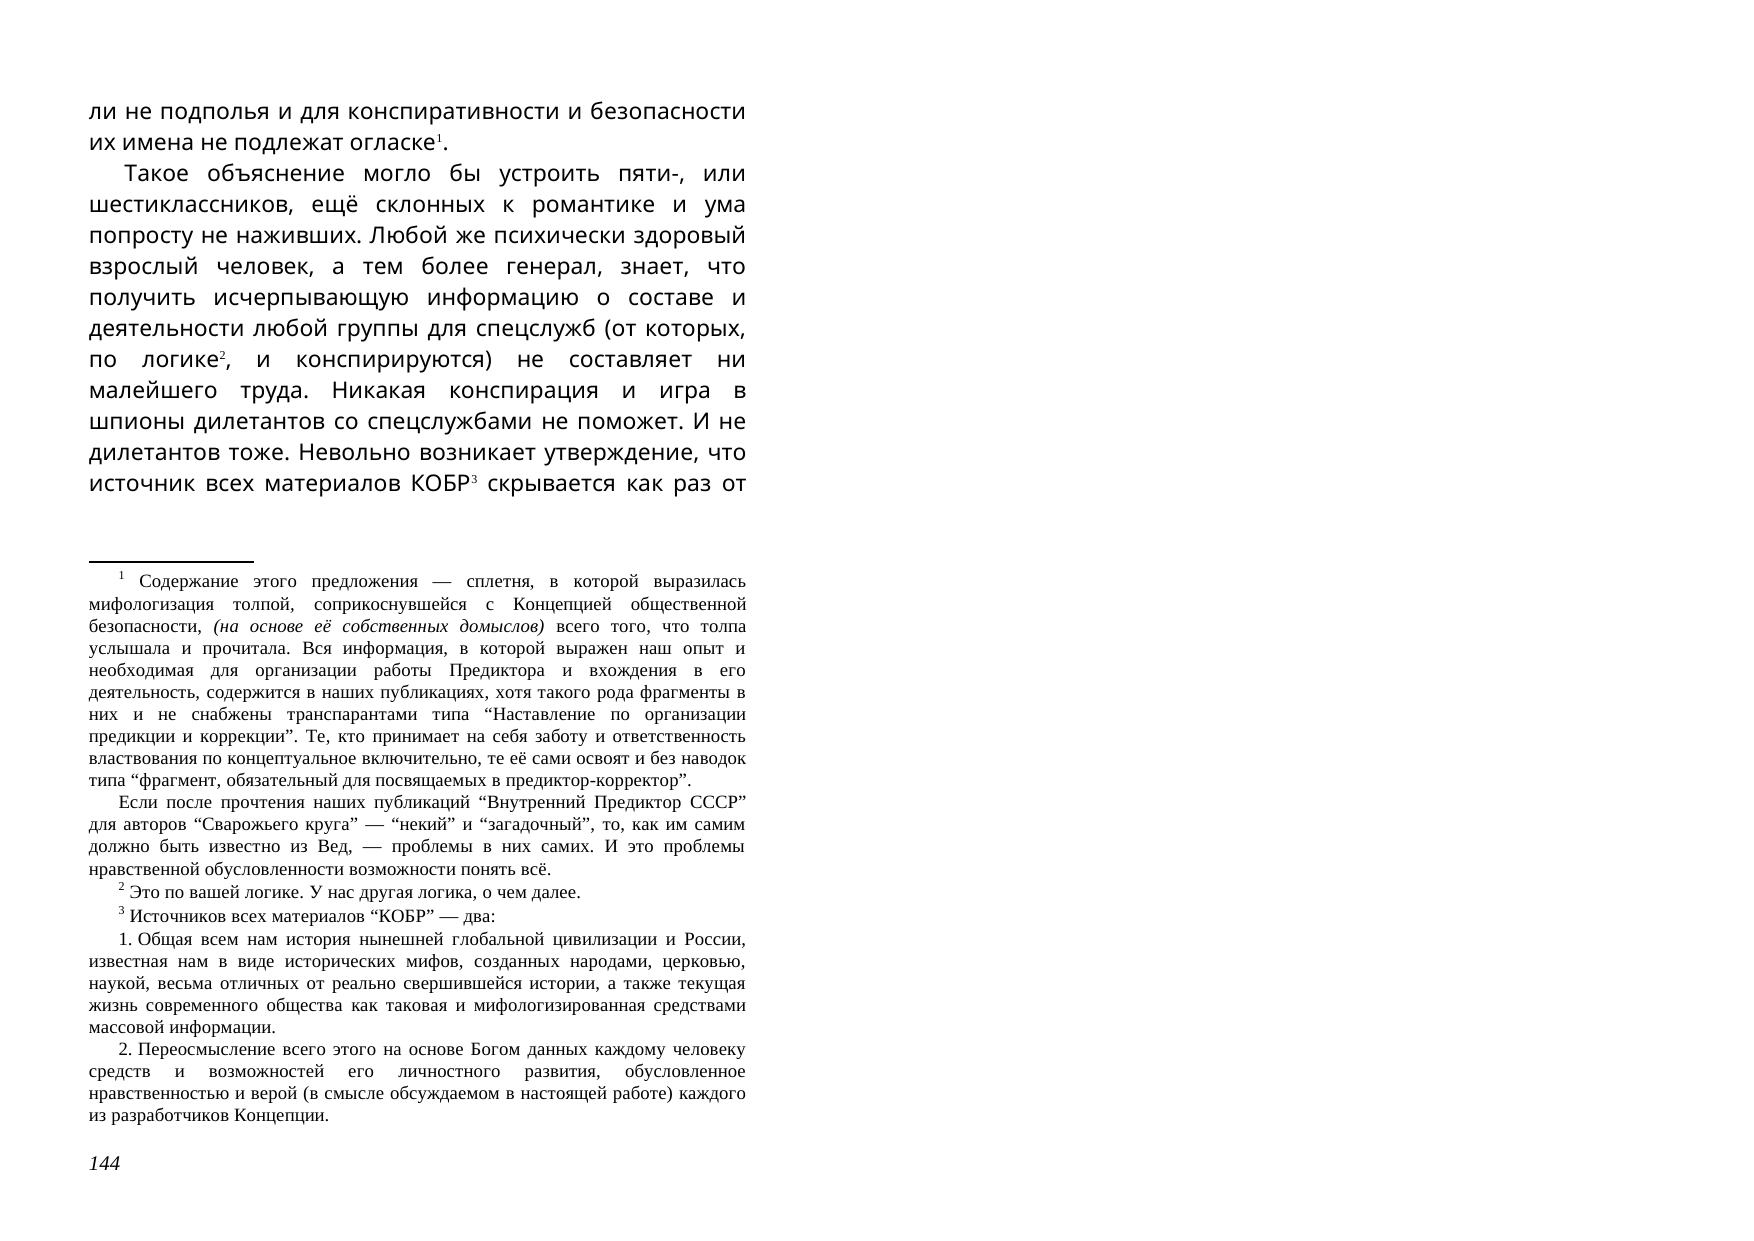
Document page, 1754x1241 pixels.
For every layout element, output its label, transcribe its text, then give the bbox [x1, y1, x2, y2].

text Источников всех материалов “КОБР” — два: [89, 903, 747, 927]
text Содержание этого предложения — сплетня, в которой выразилась мифологизация толпой, соприкоснувшейся с Концепцией общественной безопасности, (на основе её собственных домыслов) всего того, что толпа услышала и прочитала. Вся информация, в которой выражен наш опыт и необходимая для организации работы Предиктора и вхождения в его деятельность, содержится в наших публикациях, хотя такого рода фрагменты в них и не снабжены транспарантами типа “Наставление по организации предикции и коррекции”. Те, кто принимает на себя заботу и ответственность властвования по концептуальное включительно, те её сами освоят и без наводок типа “фрагмент, обязательный для посвящаемых в предиктор-корректор”. [89, 568, 747, 791]
text Если после прочтения наших публикаций “Внутренний Предиктор СССР” для авторов “Сварожьего круга” — “некий” и “загадочный”, то, как им самим должно быть известно из Вед, — проблемы в них самих. И это проблемы нравственной обусловленности возможности понять всё. [89, 791, 747, 879]
text 2. Переосмысление всего этого на основе Богом данных каждому человеку средств и возможностей его личностного развития, обусловленное нравственностью и верой (в смысле обсуждаемом в настоящей работе) каждого из разработчиков Концепции. [89, 1037, 747, 1126]
text 1. Общая всем нам история нынешней глобальной цивилизации и России, известная нам в виде исторических мифов, созданных народами, церковью, наукой, весьма отличных от реально свершившейся истории, а также текущая жизнь современного общества как таковая и мифологизированная средствами массовой информации. [89, 927, 747, 1037]
text ли не подполья и для конспиративности и безопасности их имена не подлежат огласке. [89, 95, 747, 157]
text Такое объяснение могло бы устроить пяти-, или шестиклассников, ещё склонных к романтике и ума попросту не наживших. Любой же психически здоровый взрослый человек, а тем более генерал, знает, что получить исчерпывающую информацию о составе и деятельности любой группы для спецслужб (от которых, по логике, и конспирируются) не составляет ни малейшего труда. Никакая конспирация и игра в шпионы дилетантов со спецслужбами не поможет. И не дилетантов тоже. Невольно возникает утверждение, что источник всех материалов КОБР скрывается как раз от [89, 157, 747, 498]
text Это по вашей логике. У нас другая логика, о чем далее. [89, 879, 747, 903]
